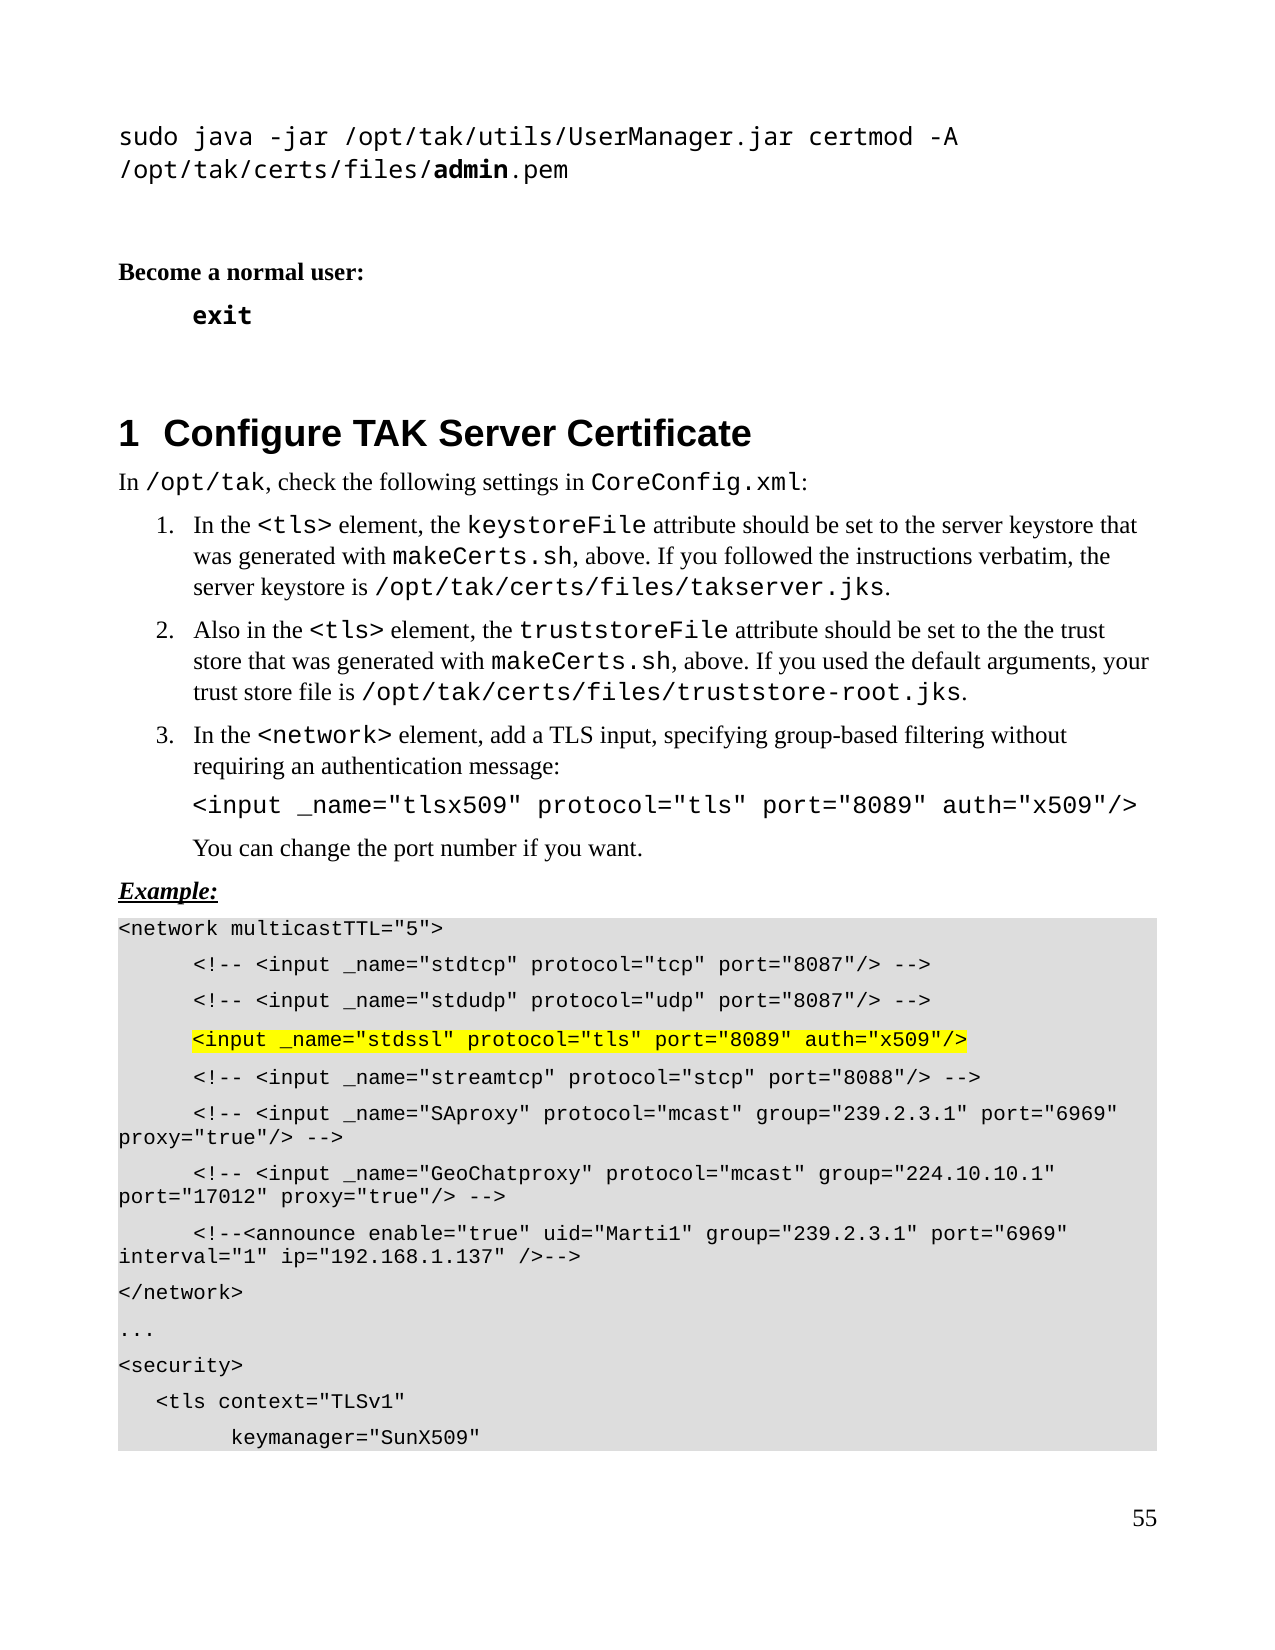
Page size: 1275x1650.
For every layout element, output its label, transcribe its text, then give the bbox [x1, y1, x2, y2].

text </network> [118, 1282, 1157, 1306]
list In the <tls> element, the keystoreFile attribute should be set to the server keystore that was generated with makeCerts.sh, above. If you followed the instructions verbatim, the server keystore is /opt/tak/certs/files/takserver.jks. [156, 510, 1157, 603]
text <network multicastTTL="5"> [118, 918, 1157, 941]
text ... [118, 1318, 1157, 1342]
text <!-- <input _name="stdtcp" protocol="tcp" port="8087"/> --> [118, 954, 1157, 977]
text Example: [118, 876, 1157, 905]
text <!-- <input _name="SAproxy" protocol="mcast" group="239.2.3.1" port="6969" proxy="true"/> --> [118, 1103, 1157, 1150]
text <tls context="TLSv1" [118, 1391, 1157, 1414]
text <!--<announce enable="true" uid="Marti1" group="239.2.3.1" port="6969" interval="1" ip="192.168.1.137" />--> [118, 1223, 1157, 1270]
text <!-- <input _name="GeoChatproxy" protocol="mcast" group="224.10.10.1" port="17012" proxy="true"/> --> [118, 1163, 1157, 1210]
text exit [118, 298, 1157, 332]
text sudo java -jar /opt/tak/utils/UserManager.jar certmod -A /opt/tak/certs/files/admin.pem [118, 118, 1098, 186]
text In /opt/tak, check the following settings in CoreConfig.xml: [118, 467, 1157, 498]
text <input _name="tlsx509" protocol="tls" port="8089" auth="x509"/> [118, 792, 1157, 821]
text <!-- <input _name="stdudp" protocol="udp" port="8087"/> --> [118, 990, 1157, 1013]
subtitle Configure TAK Server Certificate [118, 411, 1157, 454]
text Become a normal user: [118, 257, 1157, 285]
text <security> [118, 1355, 1157, 1378]
text <input _name="stdssl" protocol="tls" port="8089" auth="x509"/> [118, 1026, 1157, 1054]
text keymanager="SunX509" [118, 1427, 1157, 1451]
text <!-- <input _name="streamtcp" protocol="stcp" port="8088"/> --> [118, 1067, 1157, 1091]
list In the <network> element, add a TLS input, specifying group-based filtering without requiring an authentication message: [156, 720, 1157, 780]
list Also in the <tls> element, the truststoreFile attribute should be set to the the trust store that was generated with makeCerts.sh, above. If you used the default arguments, your trust store file is /opt/tak/certs/files/truststore-root.jks. [156, 615, 1157, 708]
text You can change the port number if you want. [118, 833, 1157, 864]
